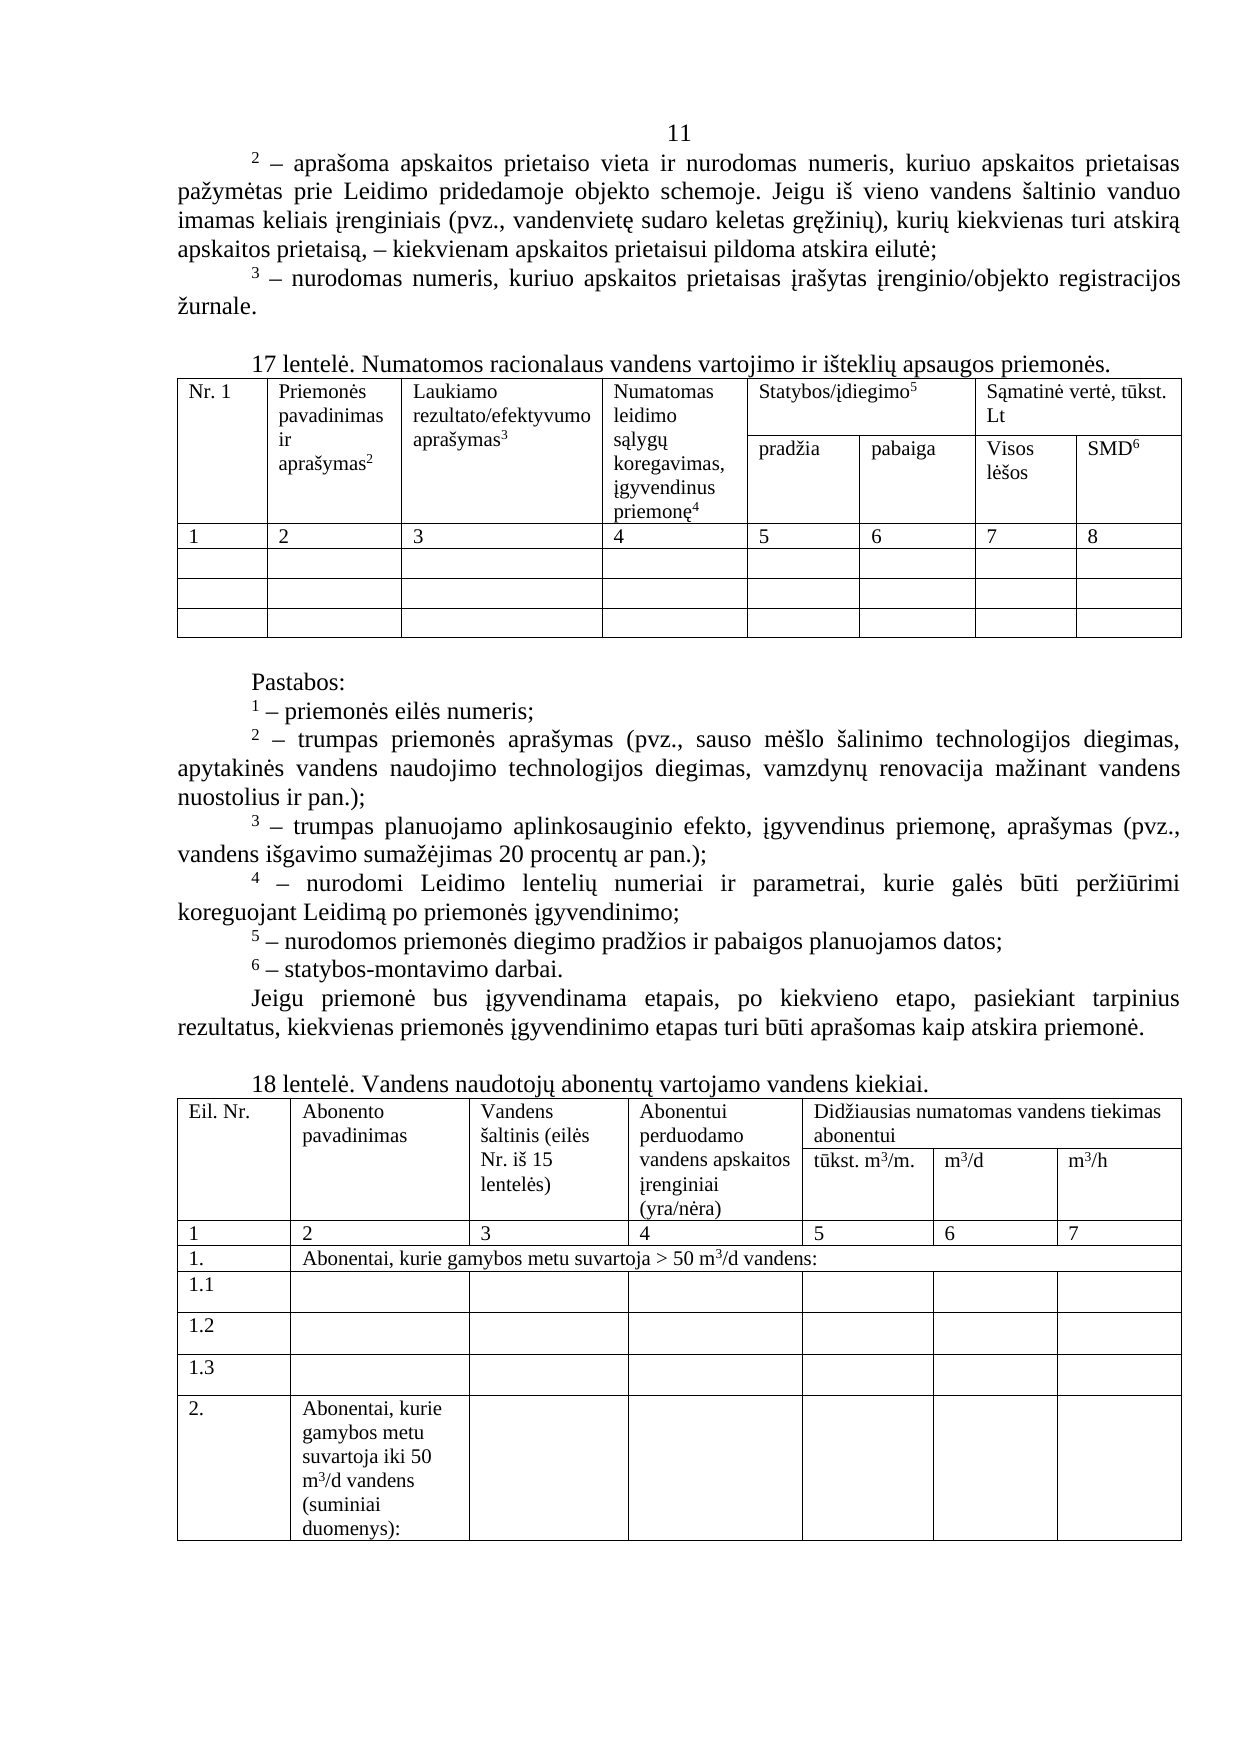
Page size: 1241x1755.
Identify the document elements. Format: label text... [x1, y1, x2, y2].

table_cell [860, 549, 975, 578]
table_cell [402, 609, 602, 637]
table_cell [629, 1313, 802, 1354]
table_cell [603, 609, 747, 637]
table_cell [934, 1313, 1057, 1354]
table_cell [603, 549, 747, 578]
table_cell [268, 549, 401, 578]
table_cell [470, 1355, 628, 1395]
table_cell Abonentai, kurie gamybos metu suvartoja > 50 m3/d vandens: [291, 1246, 1181, 1271]
text 3 – nurodomas numeris, kuriuo apskaitos prietaisas įrašytas įrenginio/objekto registracijos žurnale. [177, 263, 1181, 320]
table_cell 4 [603, 524, 747, 548]
text Pastabos: [177, 667, 1181, 696]
table_cell pabaiga [860, 436, 975, 523]
table_cell Visos lėšos [976, 436, 1076, 523]
table_cell [470, 1272, 628, 1312]
table_cell [1077, 549, 1181, 578]
table_cell [470, 1313, 628, 1354]
table_cell [629, 1272, 802, 1312]
text Jeigu priemonė bus įgyvendinama etapais, po kiekvieno etapo, pasiekiant tarpinius rezultatus, kiekvienas priemonės įgyvendinimo etapas turi būti aprašomas kaip atskira priemonė. [177, 983, 1181, 1041]
table_header Priemonės pavadinimas ir aprašymas2 [268, 379, 401, 523]
table_cell 1.1 [178, 1272, 290, 1312]
table_cell [860, 609, 975, 637]
table_cell [1058, 1396, 1181, 1540]
table_header Abonento pavadinimas [291, 1099, 469, 1219]
table_cell 1.2 [178, 1313, 290, 1354]
text 2 – trumpas priemonės aprašymas (pvz., sauso mėšlo šalinimo technologijos diegimas, apytakinės vandens naudojimo technologijos diegimas, vamzdynų renovacija mažinant vandens nuostolius ir pan.); [177, 724, 1181, 811]
table_cell 5 [803, 1221, 933, 1245]
table_cell m3/h [1058, 1149, 1181, 1219]
table_cell 3 [402, 524, 602, 548]
table_cell [1058, 1355, 1181, 1395]
table_header Statybos/įdiegimo5 [748, 379, 975, 435]
table_cell [1058, 1272, 1181, 1312]
table_cell [976, 579, 1076, 607]
text 4 – nurodomi Leidimo lentelių numeriai ir parametrai, kurie galės būti peržiūrimi koreguojant Leidimą po priemonės įgyvendinimo; [177, 868, 1181, 926]
table_cell 6 [934, 1221, 1057, 1245]
table_cell m3/d [934, 1149, 1057, 1219]
table_cell tūkst. m3/m. [803, 1149, 933, 1219]
text 18 lentelė. Vandens naudotojų abonentų vartojamo vandens kiekiai. [177, 1069, 1181, 1098]
table_cell [748, 549, 859, 578]
table_cell [976, 549, 1076, 578]
table_cell [803, 1313, 933, 1354]
text 2 – aprašoma apskaitos prietaiso vieta ir nurodomas numeris, kuriuo apskaitos prietaisas pažymėtas prie Leidimo pridedamoje objekto schemoje. Jeigu iš vieno vandens šaltinio vanduo imamas keliais įrenginiais (pvz., vandenvietę sudaro keletas gręžinių), kurių kiekvienas turi atskirą apskaitos prietaisą, – kiekvienam apskaitos prietaisui pildoma atskira eilutė; [177, 148, 1181, 263]
table_cell [603, 579, 747, 607]
table_cell [178, 549, 267, 578]
table_header Abonentui perduodamo vandens apskaitos įrenginiai (yra/nėra) [629, 1099, 802, 1219]
table_header Numatomas leidimo sąlygų koregavimas, įgyvendinus priemonę4 [603, 379, 747, 523]
table_cell [803, 1396, 933, 1540]
text 3 – trumpas planuojamo aplinkosauginio efekto, įgyvendinus priemonę, aprašymas (pvz., vandens išgavimo sumažėjimas 20 procentų ar pan.); [177, 811, 1181, 868]
table_cell [268, 579, 401, 607]
table_cell Abonentai, kurie gamybos metu suvartoja iki 50 m3/d vandens (suminiai duomenys): [291, 1396, 469, 1540]
table_cell 1. [178, 1246, 290, 1271]
table_cell 2 [291, 1221, 469, 1245]
table_cell 7 [1058, 1221, 1181, 1245]
table_header Vandens šaltinis (eilės Nr. iš 15 lentelės) [470, 1099, 628, 1219]
table_cell 1 [178, 1221, 290, 1245]
table_cell [402, 549, 602, 578]
text 17 lentelė. Numatomos racionalaus vandens vartojimo ir išteklių apsaugos priemonės. [177, 349, 1181, 378]
table_cell [291, 1313, 469, 1354]
table_cell [803, 1272, 933, 1312]
table_cell [1077, 609, 1181, 637]
table_cell [976, 609, 1076, 637]
table_cell pradžia [748, 436, 859, 523]
table_cell [268, 609, 401, 637]
table_cell 5 [748, 524, 859, 548]
table_cell 3 [470, 1221, 628, 1245]
table_cell 2. [178, 1396, 290, 1540]
table_cell [934, 1272, 1057, 1312]
table_cell [291, 1355, 469, 1395]
table_cell [178, 579, 267, 607]
table_cell [1058, 1313, 1181, 1354]
table_cell 2 [268, 524, 401, 548]
table_cell [629, 1355, 802, 1395]
text 6 – statybos-montavimo darbai. [177, 954, 1181, 983]
table_cell 4 [629, 1221, 802, 1245]
table_cell SMD6 [1077, 436, 1181, 523]
table_cell 1 [178, 524, 267, 548]
table_header Eil. Nr. [178, 1099, 290, 1219]
table_header Sąmatinė vertė, tūkst. Lt [976, 379, 1181, 435]
table_header Nr. 1 [178, 379, 267, 523]
table_cell 7 [976, 524, 1076, 548]
table_cell [748, 609, 859, 637]
table_cell [934, 1396, 1057, 1540]
table_cell [860, 579, 975, 607]
table_cell [1077, 579, 1181, 607]
table_cell [748, 579, 859, 607]
table_cell [803, 1355, 933, 1395]
table_cell [629, 1396, 802, 1540]
table_cell [402, 579, 602, 607]
table_cell [291, 1272, 469, 1312]
text 1 – priemonės eilės numeris; [177, 696, 1181, 724]
table_cell [934, 1355, 1057, 1395]
table_cell [470, 1396, 628, 1540]
table_header Laukiamo rezultato/efektyvumo aprašymas3 [402, 379, 602, 523]
table_cell 6 [860, 524, 975, 548]
table_cell 1.3 [178, 1355, 290, 1395]
table_cell 8 [1077, 524, 1181, 548]
table_header Didžiausias numatomas vandens tiekimas abonentui [803, 1099, 1181, 1147]
table_cell [178, 609, 267, 637]
text 5 – nurodomos priemonės diegimo pradžios ir pabaigos planuojamos datos; [177, 926, 1181, 954]
